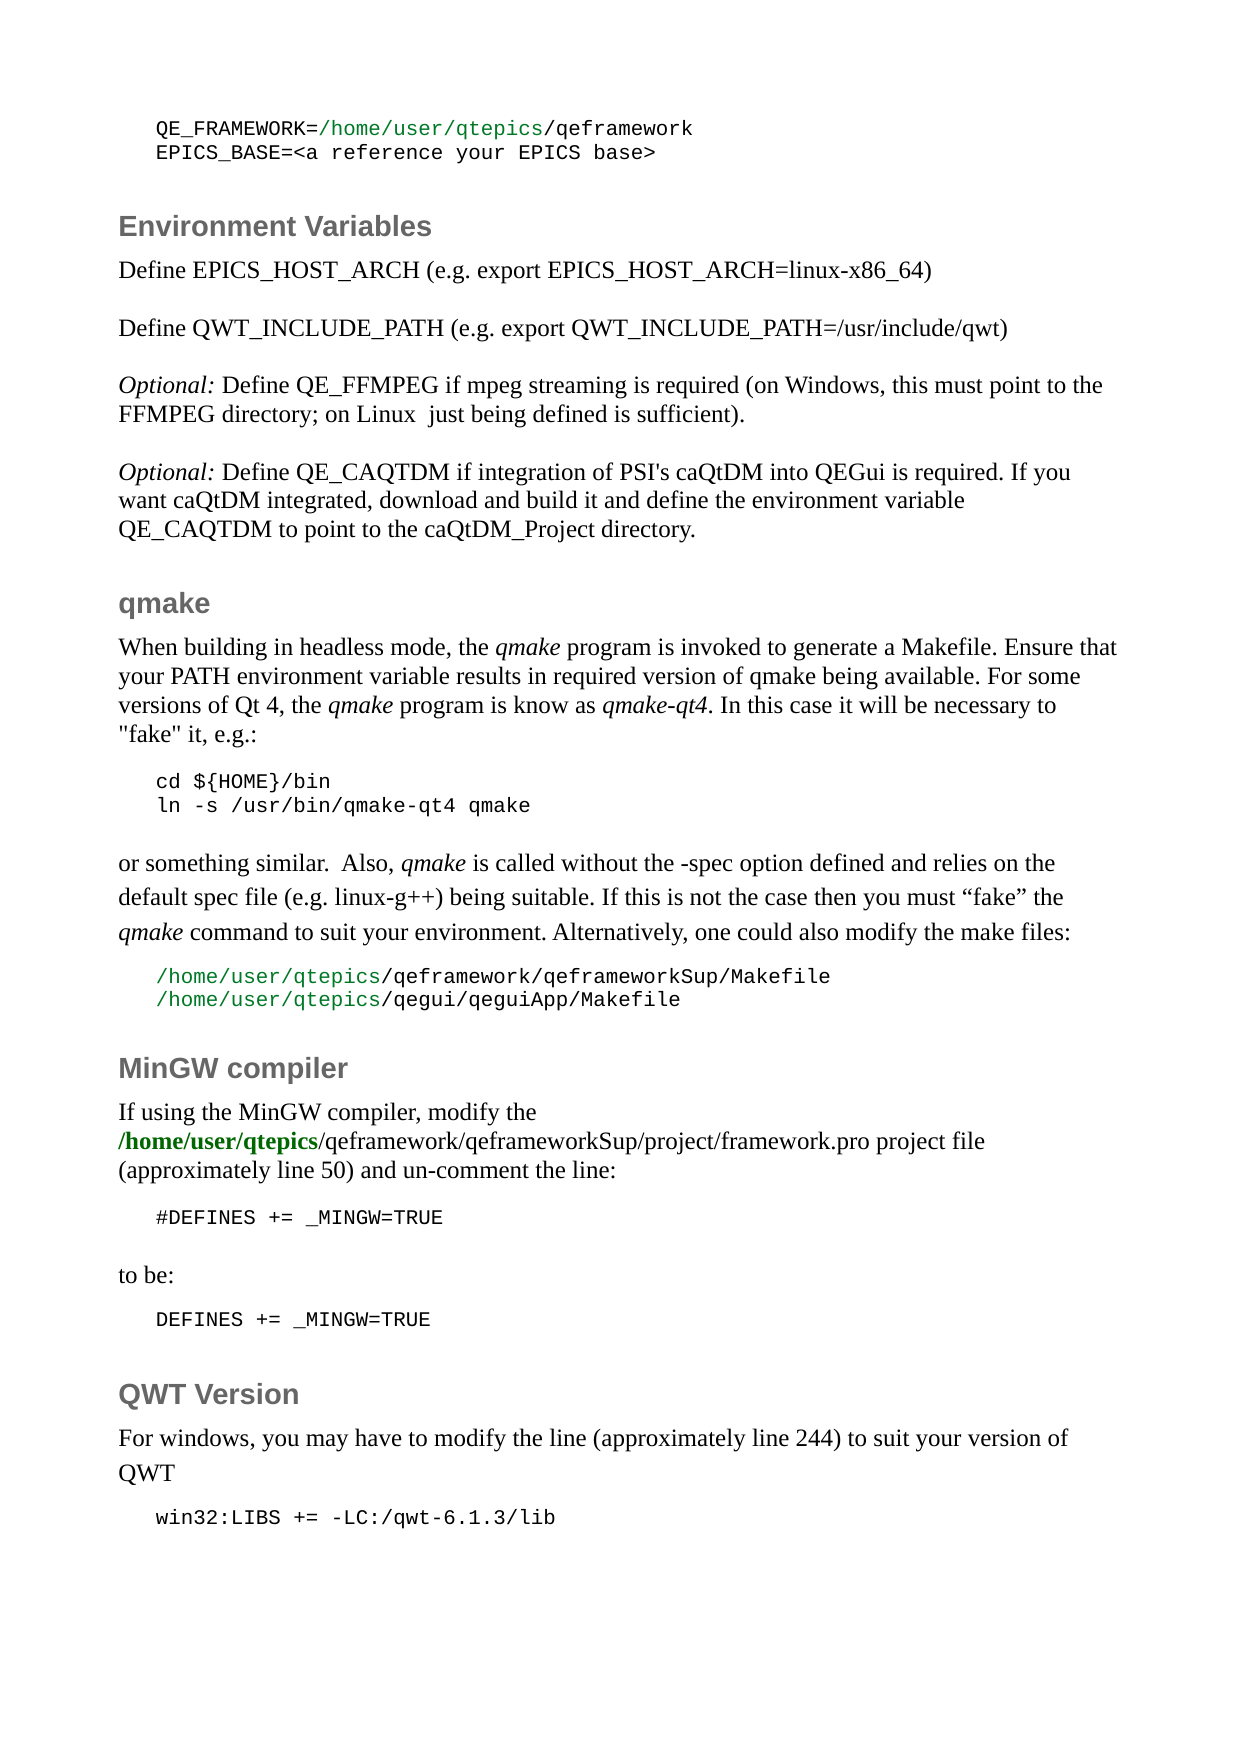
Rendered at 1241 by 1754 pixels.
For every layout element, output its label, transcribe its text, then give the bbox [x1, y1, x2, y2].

text DEFINES += _MINGW=TRUE [118, 1309, 1122, 1333]
text cd ${HOME}/bin [118, 771, 1122, 795]
text /home/user/qtepics/qegui/qeguiApp/Makefile [118, 989, 1122, 1013]
text ln -s /usr/bin/qmake-qt4 qmake [118, 795, 1122, 818]
text win32:LIBS += -LC:/qwt-6.1.3/lib [118, 1507, 1122, 1530]
text Define EPICS_HOST_ARCH (e.g. export EPICS_HOST_ARCH=linux-x86_64) Define QWT_INCLUDE_PATH (e.g. export QWT_INCLUDE_PATH=/usr/include/qwt) Optional: Define QE_FFMPEG if mpeg streaming is required (on Windows, this must point to the FFMPEG directory; on Linux just being defined is sufficient). Optional: Define QE_CAQTDM if integration of PSI's caQtDM into QEGui is required. If you want caQtDM integrated, download and build it and define the environment variable QE_CAQTDM to point to the caQtDM_Project directory. [118, 256, 1122, 572]
subtitle qmake [118, 586, 1122, 620]
text /home/user/qtepics/qeframework/qeframeworkSup/Makefile [118, 966, 1122, 989]
subtitle MinGW compiler [118, 1051, 1122, 1085]
text or something similar. Also, qmake is called without the -spec option defined and relies on the default spec file (e.g. linux-g++) being suitable. If this is not the case then you must “fake” the qmake command to suit your environment. Alternatively, one could also modify the make files: [118, 848, 1122, 946]
text to be: [118, 1260, 1122, 1289]
text #DEFINES += _MINGW=TRUE [118, 1184, 1122, 1231]
text If using the MinGW compiler, modify the /home/user/qtepics/qeframework/qeframeworkSup/project/framework.pro project file (approximately line 50) and un-comment the line: [118, 1097, 1122, 1184]
text For windows, you may have to modify the line (approximately line 244) to suit your version of QWT [118, 1423, 1122, 1486]
subtitle QWT Version [118, 1377, 1122, 1411]
text When building in headless mode, the qmake program is invoked to generate a Makefile. Ensure that your PATH environment variable results in required version of qmake being available. For some versions of Qt 4, the qmake program is know as qmake-qt4. In this case it will be necessary to "fake" it, e.g.: [118, 632, 1122, 747]
text QE_FRAMEWORK=/home/user/qtepics/qeframework EPICS_BASE=<a reference your EPICS base> [118, 118, 1122, 165]
subtitle Environment Variables [118, 209, 1122, 243]
